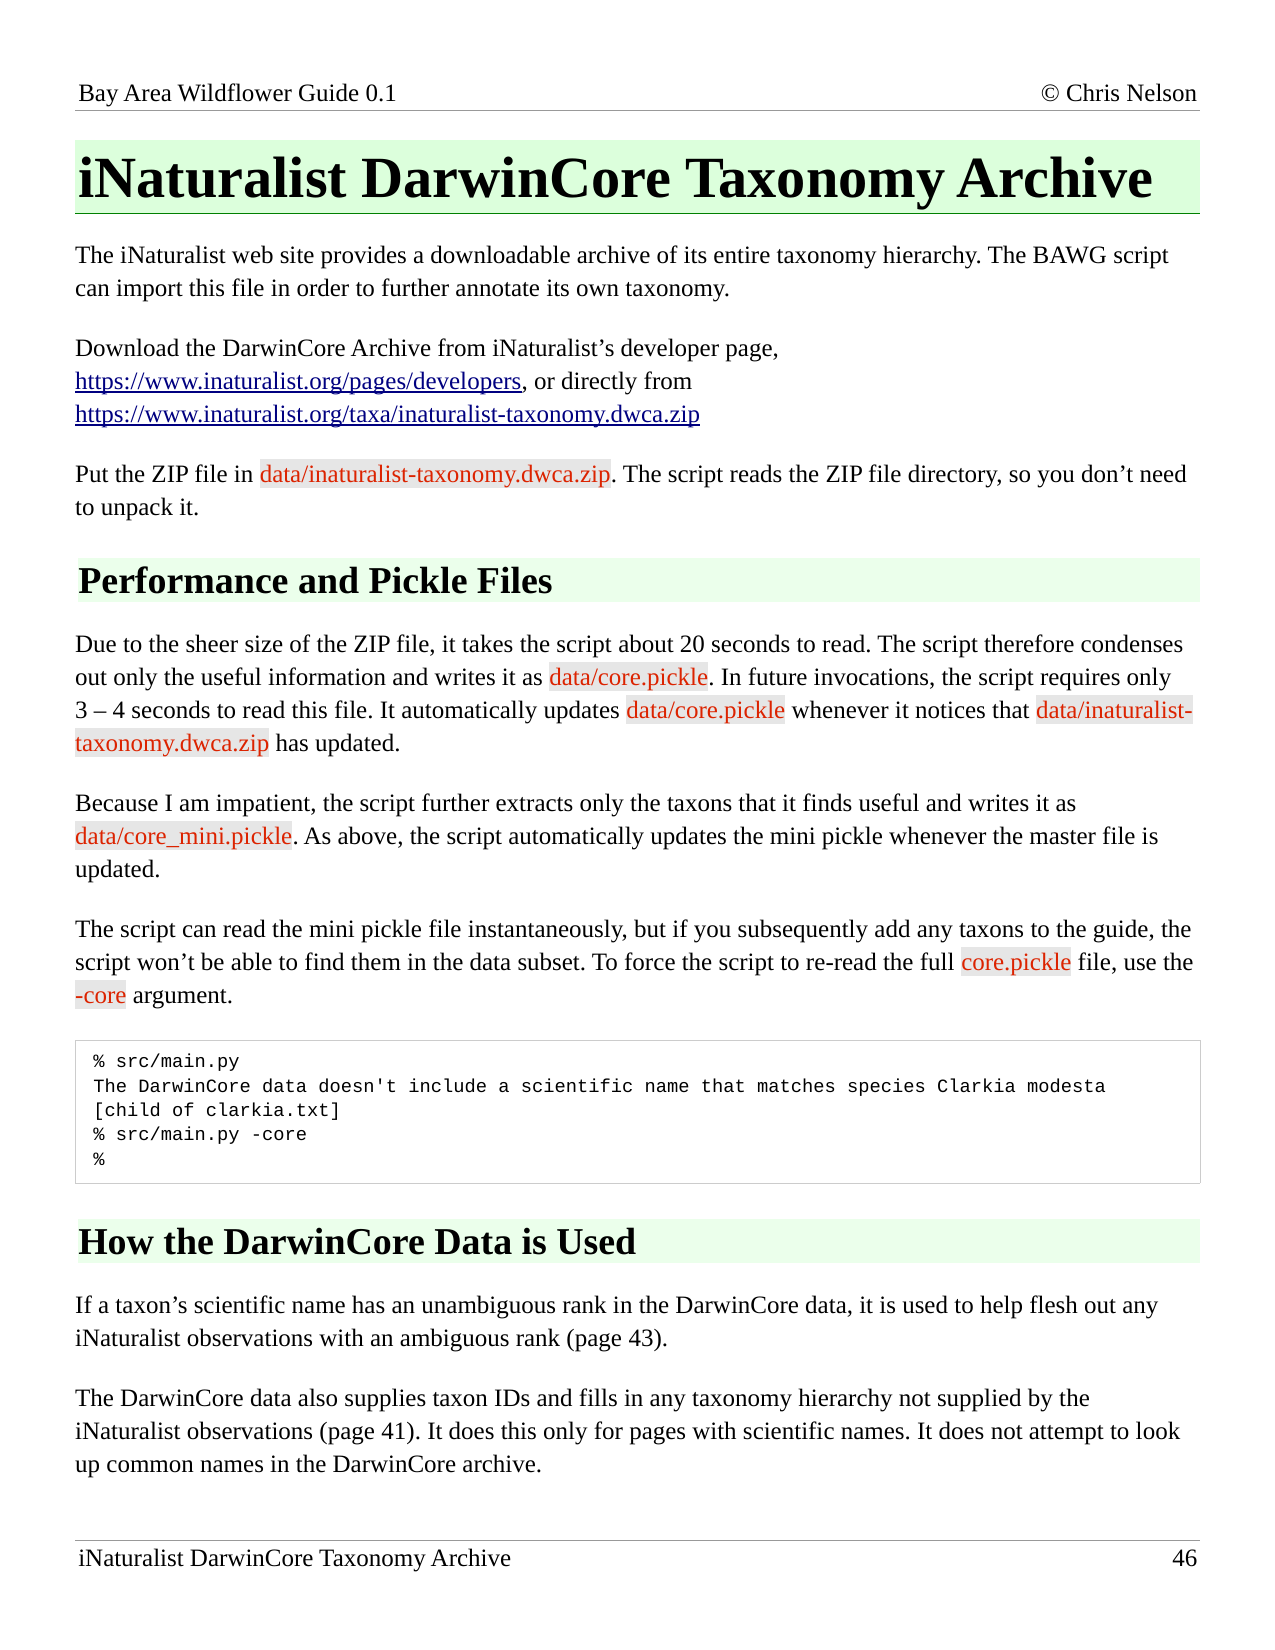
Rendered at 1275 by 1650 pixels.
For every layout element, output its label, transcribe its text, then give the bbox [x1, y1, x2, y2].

text Put the ZIP file in data/inaturalist-taxonomy.dwca.zip. The script reads the ZIP file directory, so you don’t need to unpack it. [75, 459, 1200, 521]
text % src/main.py [76, 1041, 1200, 1064]
text % src/main.py -core % [76, 1113, 1200, 1183]
text The DarwinCore data also supplies taxon IDs and fills in any taxonomy hierarchy not supplied by the iNaturalist observations (page 41). It does this only for pages with scientific names. It does not attempt to look up common names in the DarwinCore archive. [75, 1383, 1200, 1477]
subtitle iNaturalist DarwinCore Taxonomy Archive [75, 140, 1200, 213]
text Due to the sheer size of the ZIP file, it takes the script about 20 seconds to read. The script therefore condenses out only the useful information and writes it as data/core.pickle. In future invocations, the script requires only 3 – 4 seconds to read this file. It automatically updates data/core.pickle whenever it notices that data/inaturalist-taxonomy.dwca.zip has updated. [75, 629, 1200, 757]
subtitle Performance and Pickle Files [78, 558, 1200, 602]
text The iNaturalist web site provides a downloadable archive of its entire taxonomy hierarchy. The BAWG script can import this file in order to further annotate its own taxonomy. [75, 240, 1200, 302]
text The script can read the mini pickle file instantaneously, but if you subsequently add any taxons to the guide, the script won’t be able to find them in the data subset. To force the script to re-read the full core.pickle file, use the -core argument. [75, 914, 1200, 1009]
subtitle How the DarwinCore Data is Used [78, 1219, 1200, 1263]
text The DarwinCore data doesn't include a scientific name that matches species Clarkia modesta [child of clarkia.txt] [76, 1064, 1200, 1113]
text If a taxon’s scientific name has an unambiguous rank in the DarwinCore data, it is used to help flesh out any iNaturalist observations with an ambiguous rank (page 43). [75, 1290, 1200, 1351]
text Because I am impatient, the script further extracts only the taxons that it finds useful and writes it as data/core_mini.pickle. As above, the script automatically updates the mini pickle whenever the master file is updated. [75, 788, 1200, 883]
text Download the DarwinCore Archive from iNaturalist’s developer page, https://www.inaturalist.org/pages/developers, or directly from https://www.inaturalist.org/taxa/inaturalist-taxonomy.dwca.zip [75, 333, 1200, 428]
